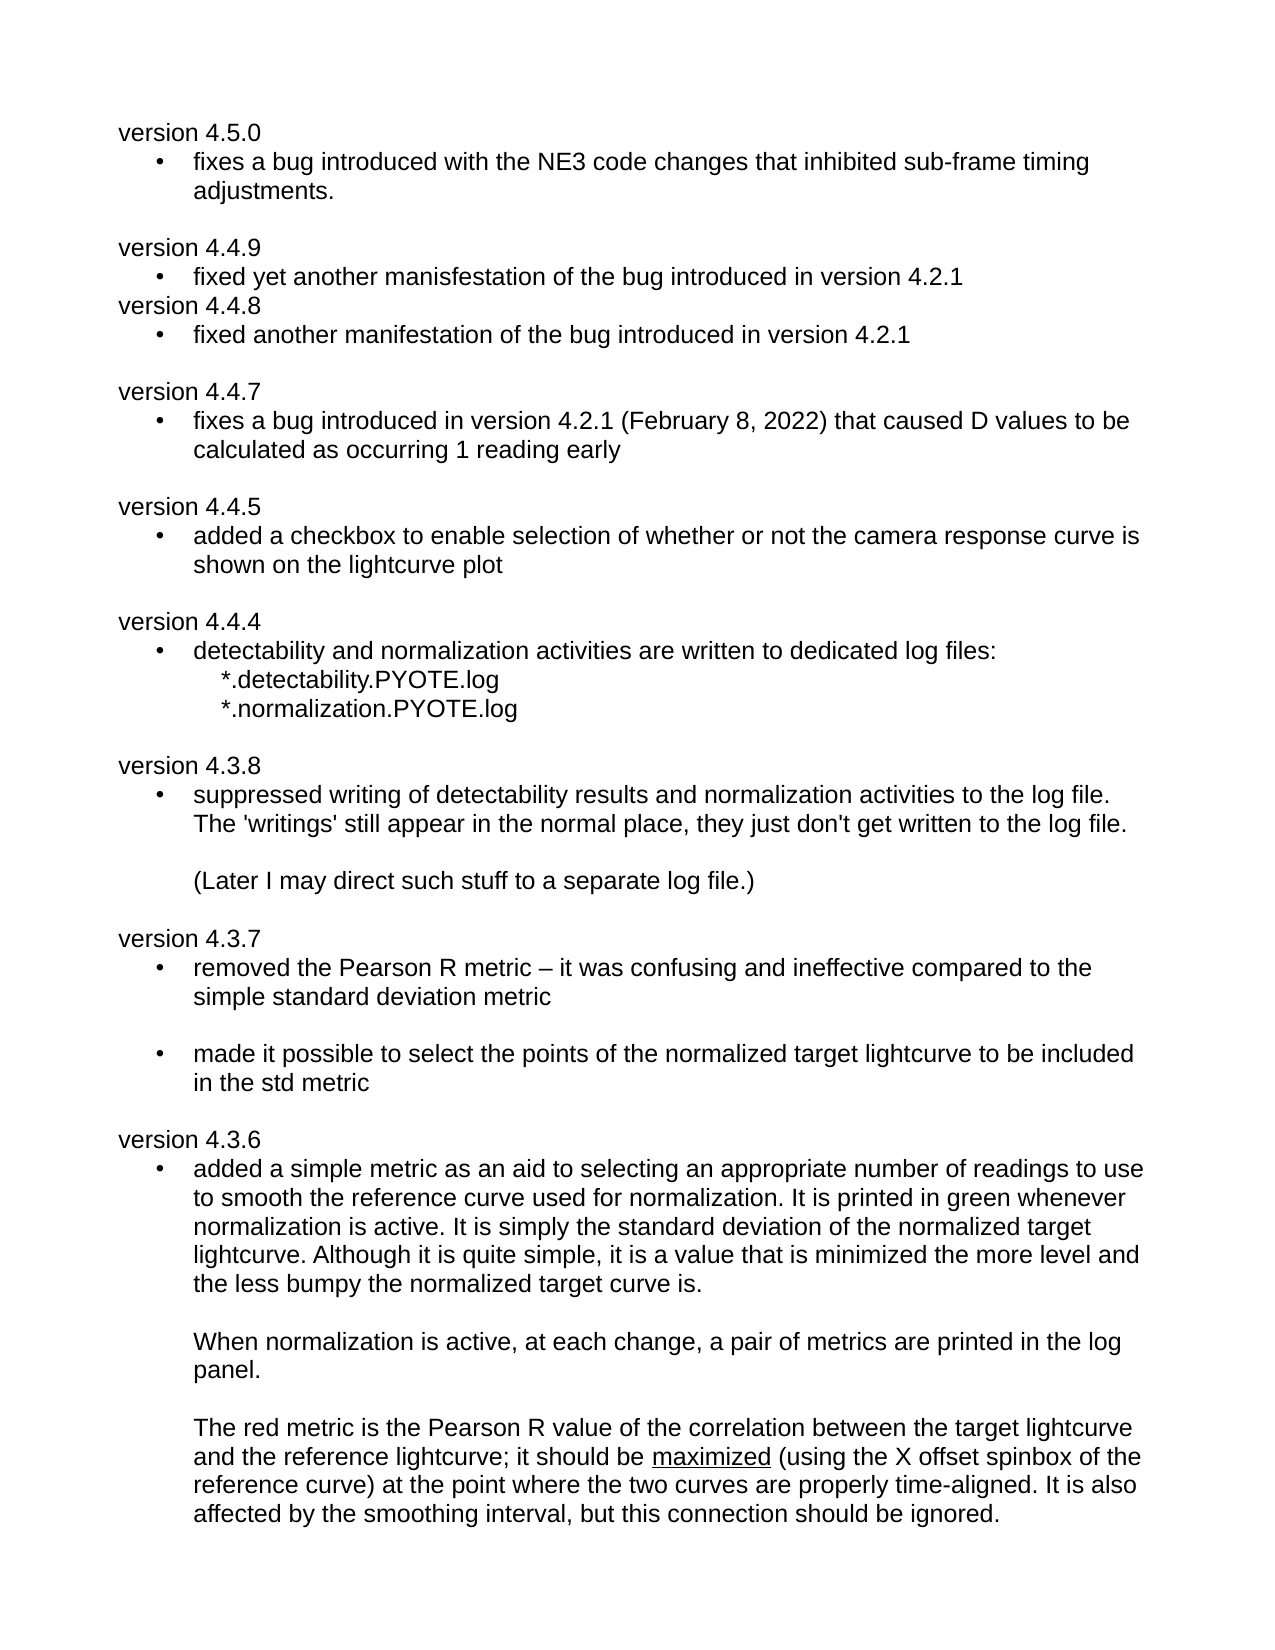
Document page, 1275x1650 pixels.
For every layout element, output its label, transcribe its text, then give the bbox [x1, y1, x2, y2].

text version 4.4.8 [118, 291, 1157, 319]
text version 4.3.7 [118, 924, 1157, 953]
list fixed another manifestation of the bug introduced in version 4.2.1 [156, 319, 1157, 377]
list fixed yet another manisfestation of the bug introduced in version 4.2.1 [156, 262, 1157, 291]
text version 4.3.6 [118, 1125, 1157, 1154]
text version 4.4.9 [118, 233, 1157, 262]
text version 4.3.8 [118, 751, 1157, 780]
text version 4.4.5 [118, 492, 1157, 521]
list fixes a bug introduced with the NE3 code changes that inhibited sub-frame timing adjustments. [156, 147, 1157, 233]
text version 4.4.4 [118, 607, 1157, 636]
list added a simple metric as an aid to selecting an appropriate number of readings to use to smooth the reference curve used for normalization. It is printed in green whenever normalization is active. It is simply the standard deviation of the normalized target lightcurve. Although it is quite simple, it is a value that is minimized the more level and the less bumpy the normalized target curve is. When normalization is active, at each change, a pair of metrics are printed in the log panel. The red metric is the Pearson R value of the correlation between the target lightcurve and the reference lightcurve; it should be maximized (using the X offset spinbox of the reference curve) at the point where the two curves are properly time-aligned. It is also affected by the smoothing interval, but this connection should be ignored. [156, 1154, 1157, 1528]
list suppressed writing of detectability results and normalization activities to the log file. The 'writings' still appear in the normal place, they just don't get written to the log file. (Later I may direct such stuff to a separate log file.) [156, 780, 1157, 924]
list fixes a bug introduced in version 4.2.1 (February 8, 2022) that caused D values to be calculated as occurring 1 reading early [156, 406, 1157, 492]
list removed the Pearson R metric – it was confusing and ineffective compared to the simple standard deviation metric [156, 953, 1157, 1039]
text version 4.4.7 [118, 377, 1157, 406]
text version 4.5.0 [118, 118, 1157, 147]
list detectability and normalization activities are written to dedicated log files: *.detectability.PYOTE.log *.normalization.PYOTE.log [156, 636, 1157, 751]
list made it possible to select the points of the normalized target lightcurve to be included in the std metric [156, 1039, 1157, 1125]
list added a checkbox to enable selection of whether or not the camera response curve is shown on the lightcurve plot [156, 521, 1157, 607]
